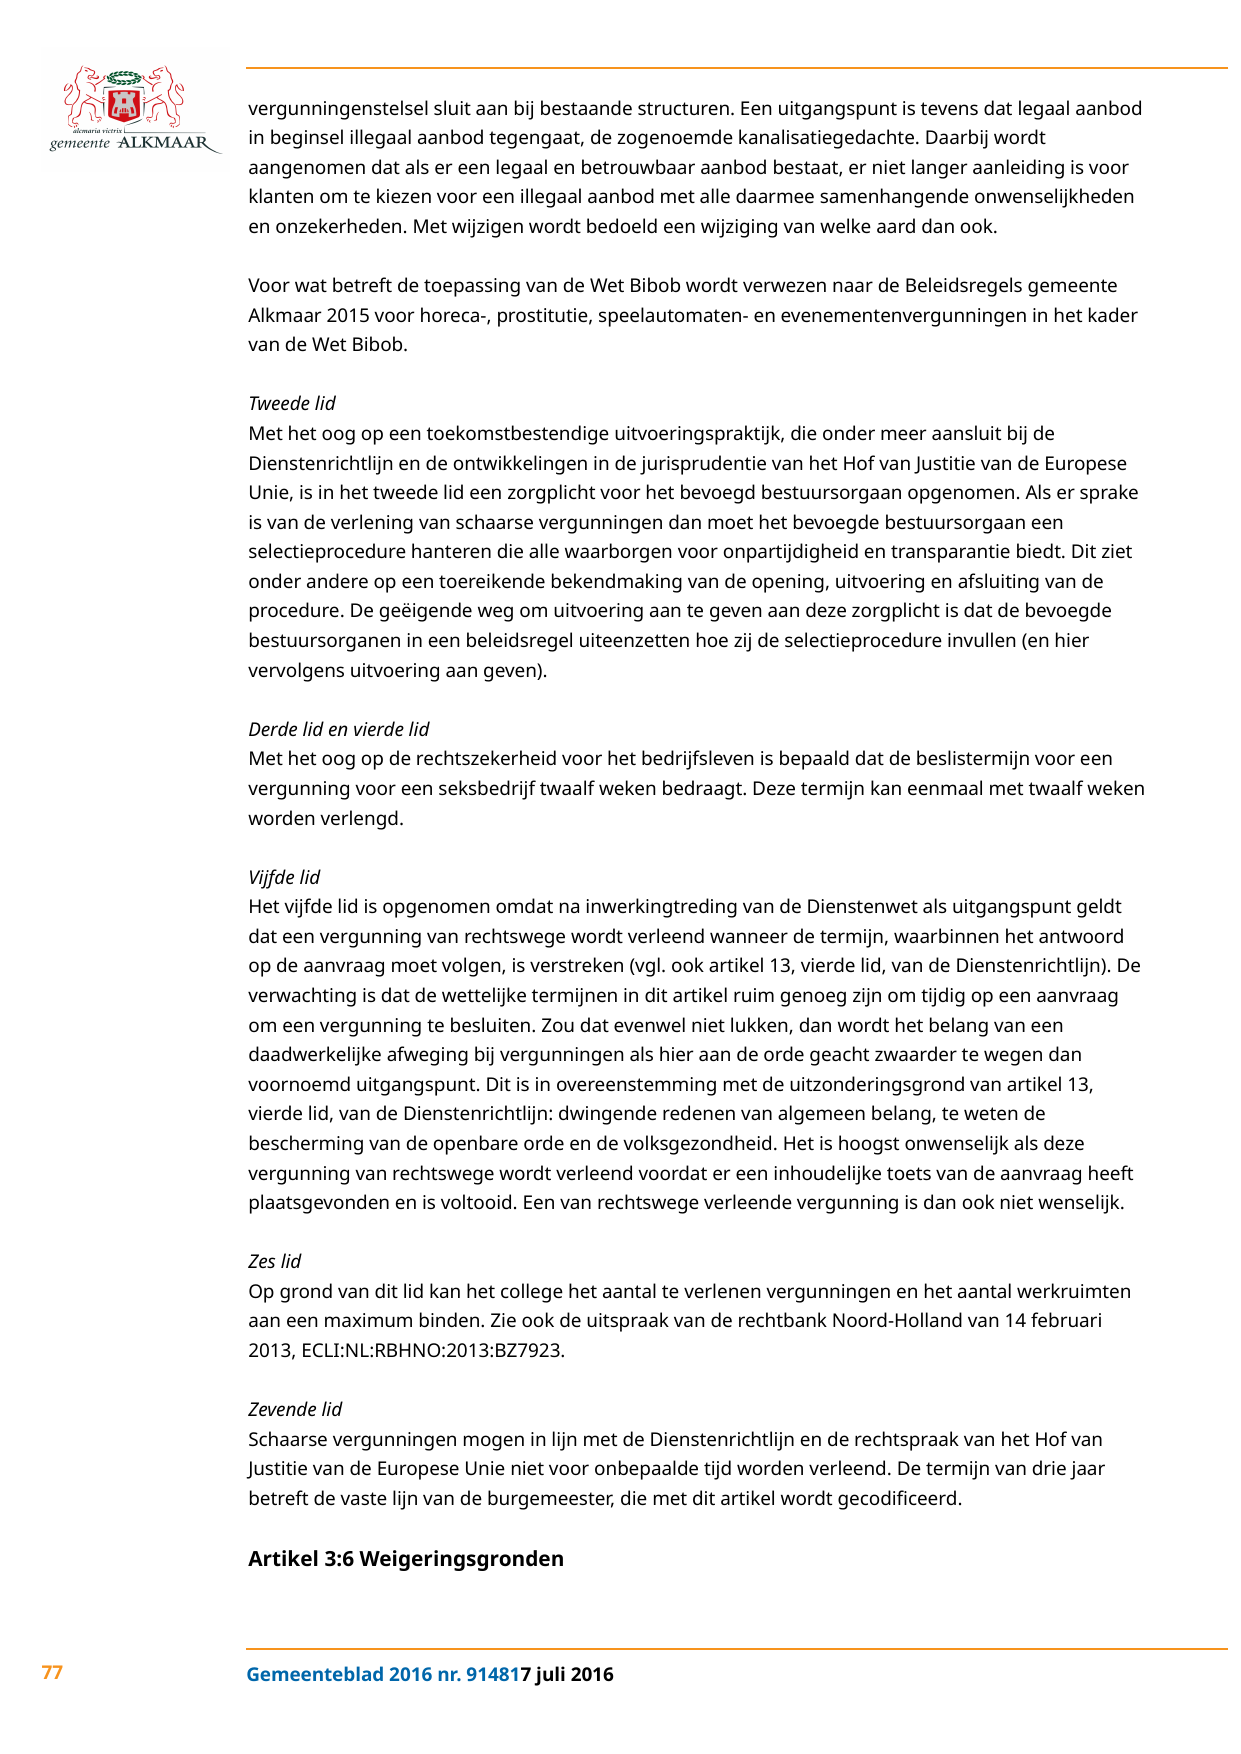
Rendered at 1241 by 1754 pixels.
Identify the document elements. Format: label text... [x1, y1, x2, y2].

text vergunningenstelsel sluit aan bij bestaande structuren. Een uitgangspunt is tevens dat legaal aanbod in beginsel illegaal aanbod tegengaat, de zogenoemde kanalisatiegedachte. Daarbij wordt aangenomen dat als er een legaal en betrouwbaar aanbod bestaat, er niet langer aanleiding is voor klanten om te kiezen voor een illegaal aanbod met alle daarmee samenhangende onwenselijkheden en onzekerheden. Met wijzigen wordt bedoeld een wijziging van welke aard dan ook. [248, 95, 1152, 239]
text Schaarse vergunningen mogen in lijn met de Dienstenrichtlijn en de rechtspraak van het Hof van Justitie van de Europese Unie niet voor onbepaalde tijd worden verleend. De termijn van drie jaar betreft de vaste lijn van de burgemeester, die met dit artikel wordt gecodificeerd. [248, 1426, 1152, 1511]
text Zevende lid [248, 1396, 1152, 1422]
text Derde lid en vierde lid [248, 716, 1152, 742]
text Voor wat betreft de toepassing van de Wet Bibob wordt verwezen naar de Beleidsregels gemeente Alkmaar 2015 voor horeca-, prostitutie, speelautomaten- en evenementenvergunningen in het kader van de Wet Bibob. [248, 272, 1152, 357]
text Met het oog op een toekomstbestendige uitvoeringspraktijk, die onder meer aansluit bij de Dienstenrichtlijn en de ontwikkelingen in de jurisprudentie van het Hof van Justitie van de Europese Unie, is in het tweede lid een zorgplicht voor het bevoegd bestuursorgaan opgenomen. Als er sprake is van de verlening van schaarse vergunningen dan moet het bevoegde bestuursorgaan een selectieprocedure hanteren die alle waarborgen voor onpartijdigheid en transparantie biedt. Dit ziet onder andere op een toereikende bekendmaking van de opening, uitvoering en afsluiting van de procedure. De geëigende weg om uitvoering aan te geven aan deze zorgplicht is dat de bevoegde bestuursorganen in een beleidsregel uiteenzetten hoe zij de selectieprocedure invullen (en hier vervolgens uitvoering aan geven). [248, 420, 1152, 683]
text Vijfde lid [248, 864, 1152, 890]
text Tweede lid [248, 391, 1152, 416]
text Zes lid [248, 1248, 1152, 1274]
text Artikel 3:6 Weigeringsgronden [248, 1544, 1152, 1573]
text Met het oog op de rechtszekerheid voor het bedrijfsleven is bepaald dat de beslistermijn voor een vergunning voor een seksbedrijf twaalf weken bedraagt. Deze termijn kan eenmaal met twaalf weken worden verlengd. [248, 746, 1152, 831]
picture [41, 47, 231, 172]
text Op grond van dit lid kan het college het aantal te verlenen vergunningen en het aantal werkruimten aan een maximum binden. Zie ook de uitspraak van de rechtbank Noord-Holland van 14 februari 2013, ECLI:NL:RBHNO:2013:BZ7923. [248, 1278, 1152, 1363]
text Het vijfde lid is opgenomen omdat na inwerkingtreding van de Dienstenwet als uitgangspunt geldt dat een vergunning van rechtswege wordt verleend wanneer de termijn, waarbinnen het antwoord op de aanvraag moet volgen, is verstreken (vgl. ook artikel 13, vierde lid, van de Dienstenrichtlijn). De verwachting is dat de wettelijke termijnen in dit artikel ruim genoeg zijn om tijdig op een aanvraag om een vergunning te besluiten. Zou dat evenwel niet lukken, dan wordt het belang van een daadwerkelijke afweging bij vergunningen als hier aan de orde geacht zwaarder te wegen dan voornoemd uitgangspunt. Dit is in overeenstemming met de uitzonderingsgrond van artikel 13, vierde lid, van de Dienstenrichtlijn: dwingende redenen van algemeen belang, te weten de bescherming van de openbare orde en de volksgezondheid. Het is hoogst onwenselijk als deze vergunning van rechtswege wordt verleend voordat er een inhoudelijke toets van de aanvraag heeft plaatsgevonden en is voltooid. Een van rechtswege verleende vergunning is dan ook niet wenselijk. [248, 893, 1152, 1215]
